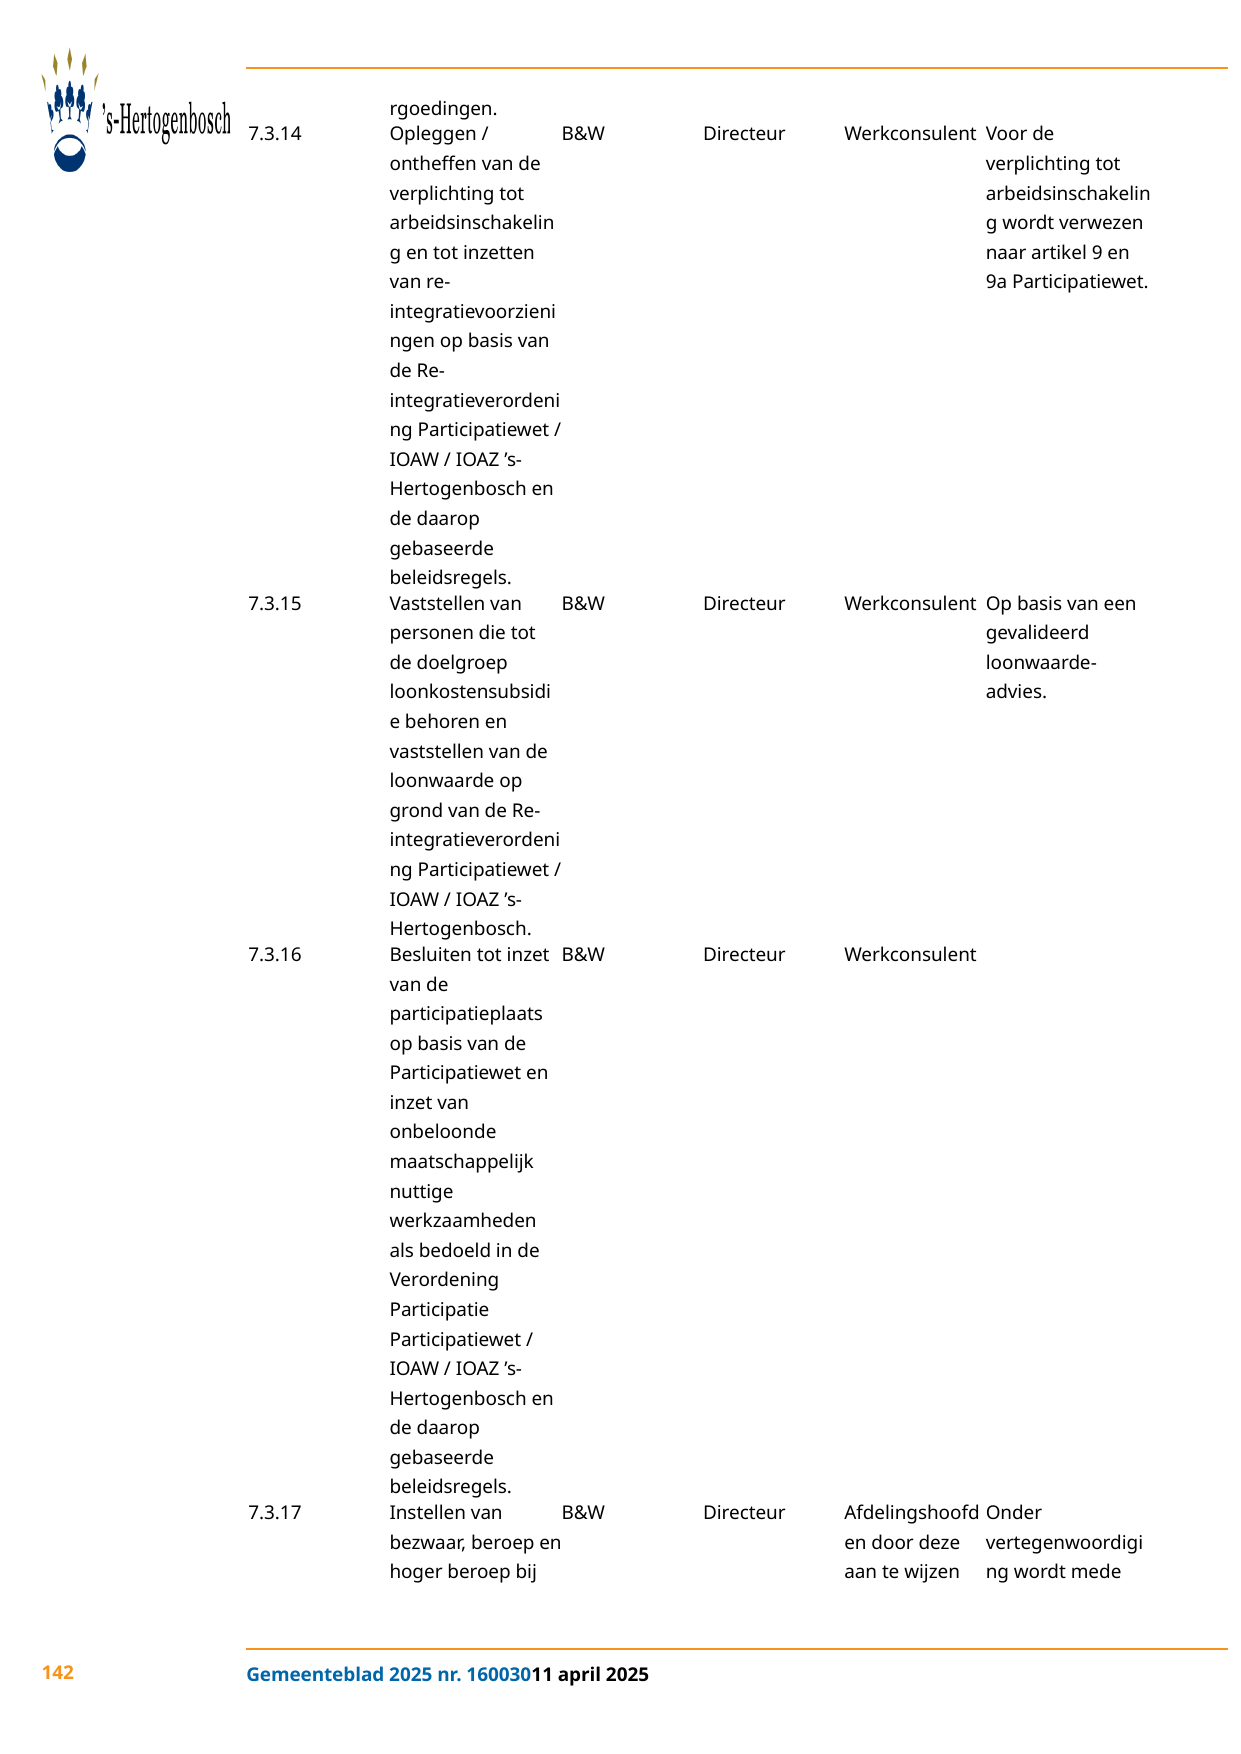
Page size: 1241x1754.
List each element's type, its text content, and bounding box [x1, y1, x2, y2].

table_cell Directeur [703, 1499, 844, 1584]
table_cell B&W [561, 941, 703, 1499]
table_cell [248, 95, 389, 121]
table_cell 7.3.16 [248, 941, 389, 1499]
table_cell [703, 95, 844, 121]
table_cell Werkconsulent [844, 941, 986, 1499]
table_cell Op basis van een gevalideerd loonwaarde-advies. [986, 590, 1152, 941]
table_cell Afdelingshoofd en door deze aan te wijzen [844, 1499, 986, 1584]
table_cell 7.3.17 [248, 1499, 389, 1584]
table_cell 7.3.14 [248, 121, 389, 590]
table_cell B&W [561, 121, 703, 590]
table_cell Directeur [703, 941, 844, 1499]
table_cell Voor de verplichting tot arbeidsinschakeling wordt verwezen naar artikel 9 en 9a Participatiewet. [986, 121, 1152, 590]
table_cell Directeur [703, 590, 844, 941]
table_cell [986, 95, 1152, 121]
table_cell Onder vertegenwoordiging wordt mede [986, 1499, 1152, 1584]
table_cell Werkconsulent [844, 590, 986, 941]
picture [41, 47, 231, 172]
table_cell Opleggen / ontheffen van de verplichting tot arbeidsinschakeling en tot inzetten van re-integratievoorzieningen op basis van de Re-integratieverordening Participatiewet / IOAW / IOAZ ’s-Hertogenbosch en de daarop gebaseerde beleidsregels. [389, 121, 561, 590]
table_cell [986, 941, 1152, 1499]
table_cell Vaststellen van personen die tot de doelgroep loonkostensubsidie behoren en vaststellen van de loonwaarde op grond van de Re-integratieverordening Participatiewet / IOAW / IOAZ ’s-Hertogenbosch. [389, 590, 561, 941]
table_cell [561, 95, 703, 121]
table_cell Werkconsulent [844, 121, 986, 590]
table_cell 7.3.15 [248, 590, 389, 941]
table_cell B&W [561, 1499, 703, 1584]
table_cell Instellen van bezwaar, beroep en hoger beroep bij [389, 1499, 561, 1584]
table_cell rgoedingen. [389, 95, 561, 121]
table_cell [844, 95, 986, 121]
table_cell Directeur [703, 121, 844, 590]
table_cell Besluiten tot inzet van de participatieplaats op basis van de Participatiewet en inzet van onbeloonde maatschappelijk nuttige werkzaamheden als bedoeld in de Verordening Participatie Participatiewet / IOAW / IOAZ ’s-Hertogenbosch en de daarop gebaseerde beleidsregels. [389, 941, 561, 1499]
table_cell B&W [561, 590, 703, 941]
